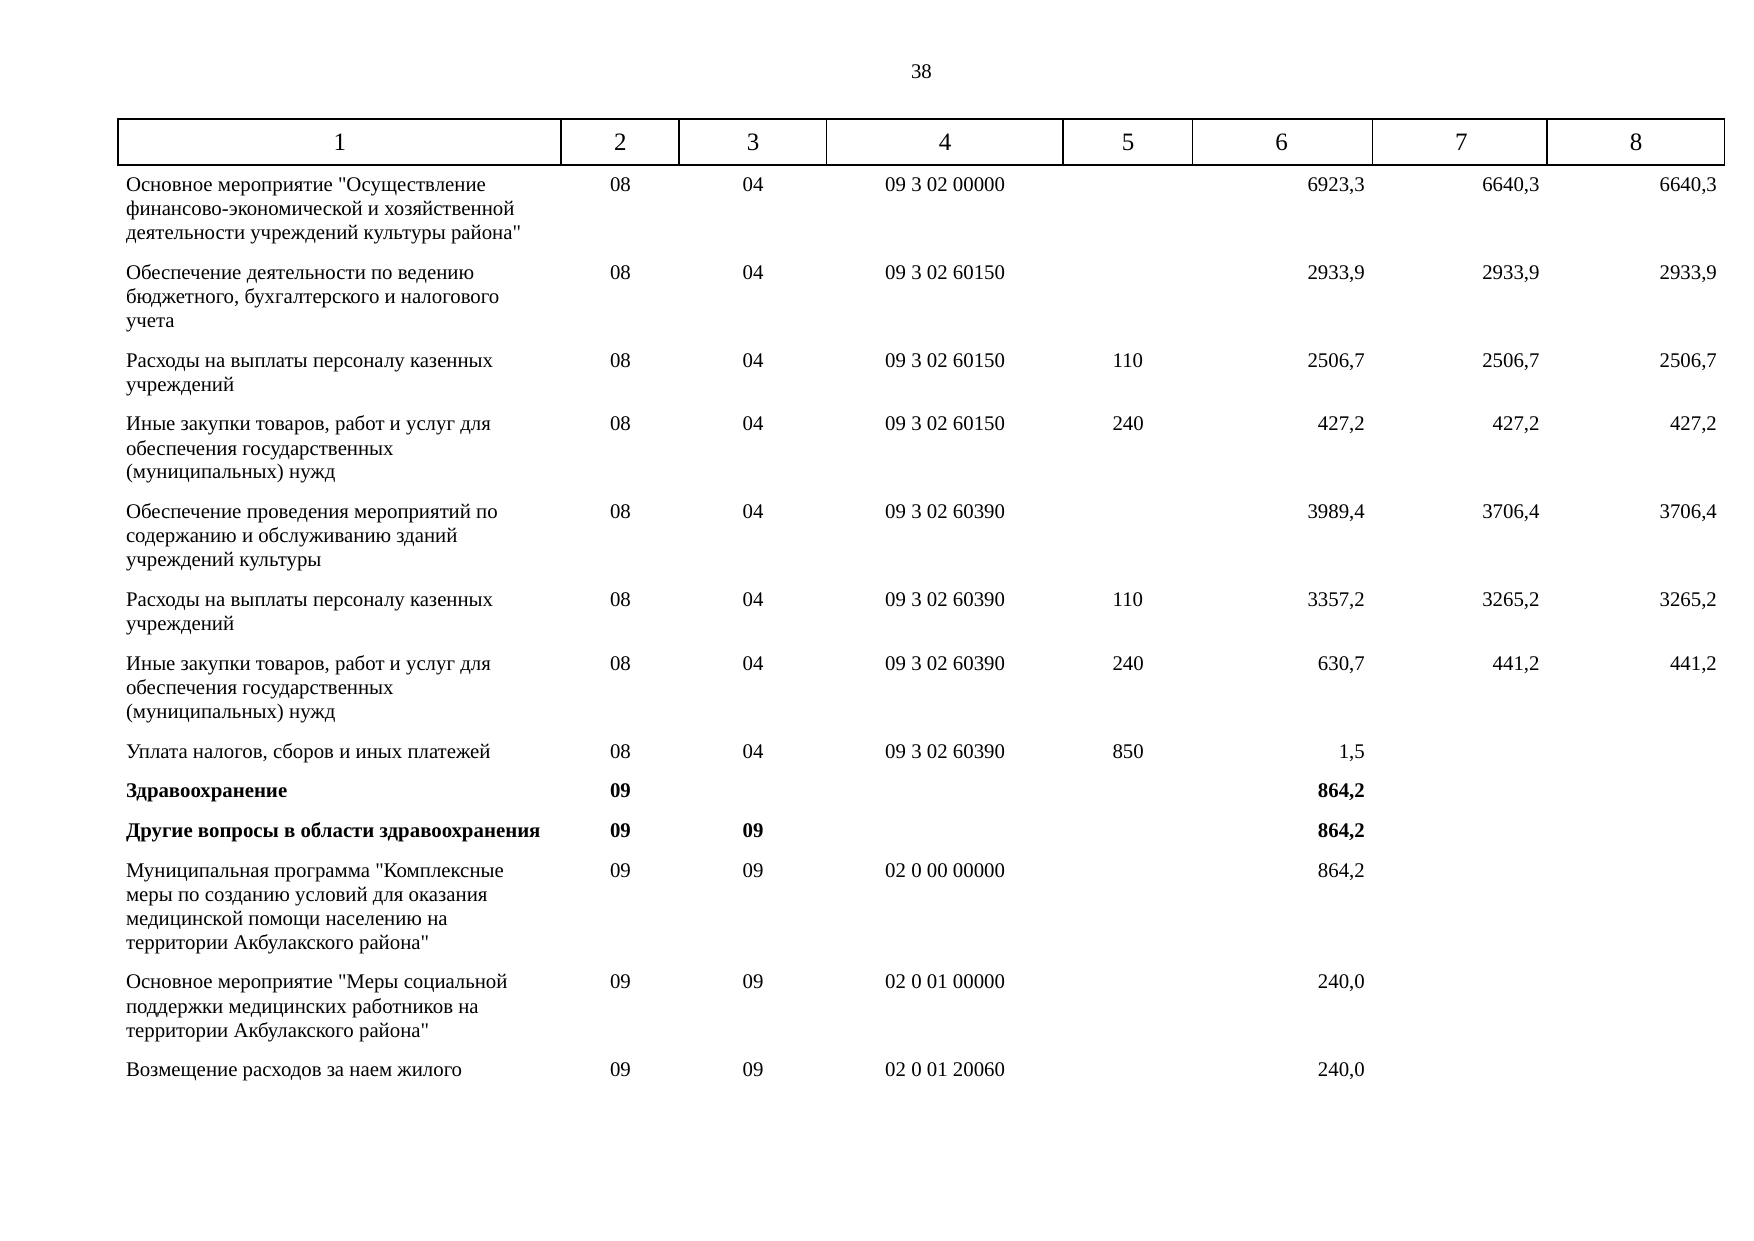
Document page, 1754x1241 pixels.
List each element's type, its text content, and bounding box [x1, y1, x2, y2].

table_cell 09 3 02 00000 [827, 166, 1063, 252]
table_cell 02 0 01 00000 [827, 962, 1063, 1049]
table_cell Обеспечение деятельности по ведению бюджетного, бухгалтерского и налогового учета [118, 252, 561, 340]
table_cell 864,2 [1193, 770, 1372, 810]
table_cell 09 [561, 1050, 679, 1089]
table_header 7 [1380, 128, 1542, 156]
table_cell Иные закупки товаров, работ и услуг для обеспечения государственных (муниципальных) нужд [118, 643, 561, 731]
table_header [827, 120, 1062, 164]
table_header 8 [1555, 128, 1716, 156]
table_cell 240,0 [1193, 962, 1372, 1049]
table_cell 04 [679, 731, 827, 770]
table_cell 09 [561, 850, 679, 962]
table_cell [827, 770, 1063, 810]
table_header 1 [126, 128, 553, 156]
table_cell 04 [679, 579, 827, 643]
table_cell 240 [1063, 404, 1193, 491]
table_cell Основное мероприятие "Меры социальной поддержки медицинских работников на территории Акбулакского района" [118, 962, 561, 1049]
table_cell 09 3 02 60390 [827, 643, 1063, 731]
table_cell 1,5 [1193, 731, 1372, 770]
table_cell 09 3 02 60150 [827, 340, 1063, 403]
table_cell 6640,3 [1547, 166, 1724, 252]
table_header [680, 120, 826, 164]
table_cell 04 [679, 340, 827, 403]
table_cell [1063, 850, 1193, 962]
table_cell 08 [561, 340, 679, 403]
table_cell 6923,3 [1193, 166, 1372, 252]
table_cell [1372, 810, 1547, 850]
table_cell 09 [561, 810, 679, 850]
table_cell 427,2 [1547, 404, 1724, 491]
table_cell 02 0 01 20060 [827, 1050, 1063, 1089]
table_cell 04 [679, 643, 827, 731]
table_cell 630,7 [1193, 643, 1372, 731]
table_cell Другие вопросы в области здравоохранения [118, 810, 561, 850]
table_cell [1547, 850, 1724, 962]
table_cell 6640,3 [1372, 166, 1547, 252]
table_cell 09 3 02 60150 [827, 252, 1063, 340]
table_cell 2933,9 [1372, 252, 1547, 340]
table_cell Основное мероприятие "Осуществление финансово-экономической и хозяйственной деятельности учреждений культуры района" [118, 166, 561, 252]
table_header [1064, 120, 1192, 164]
table_cell 04 [679, 491, 827, 579]
table_cell 110 [1063, 340, 1193, 403]
table_cell [1547, 770, 1724, 810]
table_cell [1063, 1050, 1193, 1089]
table_cell Расходы на выплаты персоналу казенных учреждений [118, 340, 561, 403]
table_cell [1063, 810, 1193, 850]
table_cell 427,2 [1193, 404, 1372, 491]
table_cell [1372, 770, 1547, 810]
table_cell 08 [561, 252, 679, 340]
table_cell [1063, 252, 1193, 340]
table_cell 04 [679, 252, 827, 340]
table_cell 02 0 00 00000 [827, 850, 1063, 962]
table_cell 3706,4 [1547, 491, 1724, 579]
table_cell 864,2 [1193, 810, 1372, 850]
table_cell 2506,7 [1193, 340, 1372, 403]
table_cell Здравоохранение [118, 770, 561, 810]
table_cell [679, 770, 827, 810]
table_cell [1547, 1050, 1724, 1089]
table_cell [1372, 731, 1547, 770]
table_cell 09 [679, 962, 827, 1049]
table_cell 240,0 [1193, 1050, 1372, 1089]
table_cell [1063, 491, 1193, 579]
table_cell 08 [561, 579, 679, 643]
table_cell [1547, 962, 1724, 1049]
table_cell 3706,4 [1372, 491, 1547, 579]
table_header [1548, 120, 1724, 164]
table_cell 3989,4 [1193, 491, 1372, 579]
table_header 6 [1201, 128, 1362, 156]
table_cell 09 [561, 962, 679, 1049]
table_cell 09 [679, 810, 827, 850]
table_cell 110 [1063, 579, 1193, 643]
table_cell 427,2 [1372, 404, 1547, 491]
table_cell 240 [1063, 643, 1193, 731]
table_cell 09 3 02 60390 [827, 491, 1063, 579]
table_header 4 [835, 128, 1055, 156]
table_cell 850 [1063, 731, 1193, 770]
table_cell 441,2 [1547, 643, 1724, 731]
table_cell Уплата налогов, сборов и иных платежей [118, 731, 561, 770]
table_cell 3265,2 [1372, 579, 1547, 643]
table_cell 08 [561, 404, 679, 491]
table_header [1373, 120, 1546, 164]
table_cell [1372, 1050, 1547, 1089]
table_cell Возмещение расходов за наем жилого [118, 1050, 561, 1089]
table_cell 09 [679, 1050, 827, 1089]
table_cell [1063, 770, 1193, 810]
table_cell 08 [561, 491, 679, 579]
table_header [562, 120, 678, 164]
table_cell 08 [561, 643, 679, 731]
table_cell 3265,2 [1547, 579, 1724, 643]
table_header 3 [687, 128, 819, 156]
table_cell Расходы на выплаты персоналу казенных учреждений [118, 579, 561, 643]
table_cell 441,2 [1372, 643, 1547, 731]
table_cell 08 [561, 731, 679, 770]
table_header 5 [1071, 128, 1185, 156]
table_cell 2933,9 [1547, 252, 1724, 340]
table_cell Муниципальная программа "Комплексные меры по созданию условий для оказания медицинской помощи населению на территории Акбулакского района" [118, 850, 561, 962]
table_cell 09 3 02 60390 [827, 579, 1063, 643]
table_cell 09 [679, 850, 827, 962]
table_cell [827, 810, 1063, 850]
table_cell 2933,9 [1193, 252, 1372, 340]
table_cell [1063, 962, 1193, 1049]
table_cell [1372, 850, 1547, 962]
table_cell 864,2 [1193, 850, 1372, 962]
table_cell 3357,2 [1193, 579, 1372, 643]
table_cell Обеспечение проведения мероприятий по содержанию и обслуживанию зданий учреждений культуры [118, 491, 561, 579]
table_cell [1547, 810, 1724, 850]
table_header 2 [569, 128, 671, 156]
table_cell 09 3 02 60390 [827, 731, 1063, 770]
table_cell [1063, 166, 1193, 252]
table_header [119, 120, 560, 164]
table_header [1193, 120, 1372, 164]
table_cell 09 [561, 770, 679, 810]
table_cell 04 [679, 166, 827, 252]
table_cell 04 [679, 404, 827, 491]
table_cell 2506,7 [1547, 340, 1724, 403]
table_cell Иные закупки товаров, работ и услуг для обеспечения государственных (муниципальных) нужд [118, 404, 561, 491]
table_cell 2506,7 [1372, 340, 1547, 403]
table_cell 09 3 02 60150 [827, 404, 1063, 491]
table_cell [1372, 962, 1547, 1049]
table_cell 08 [561, 166, 679, 252]
table_cell [1547, 731, 1724, 770]
